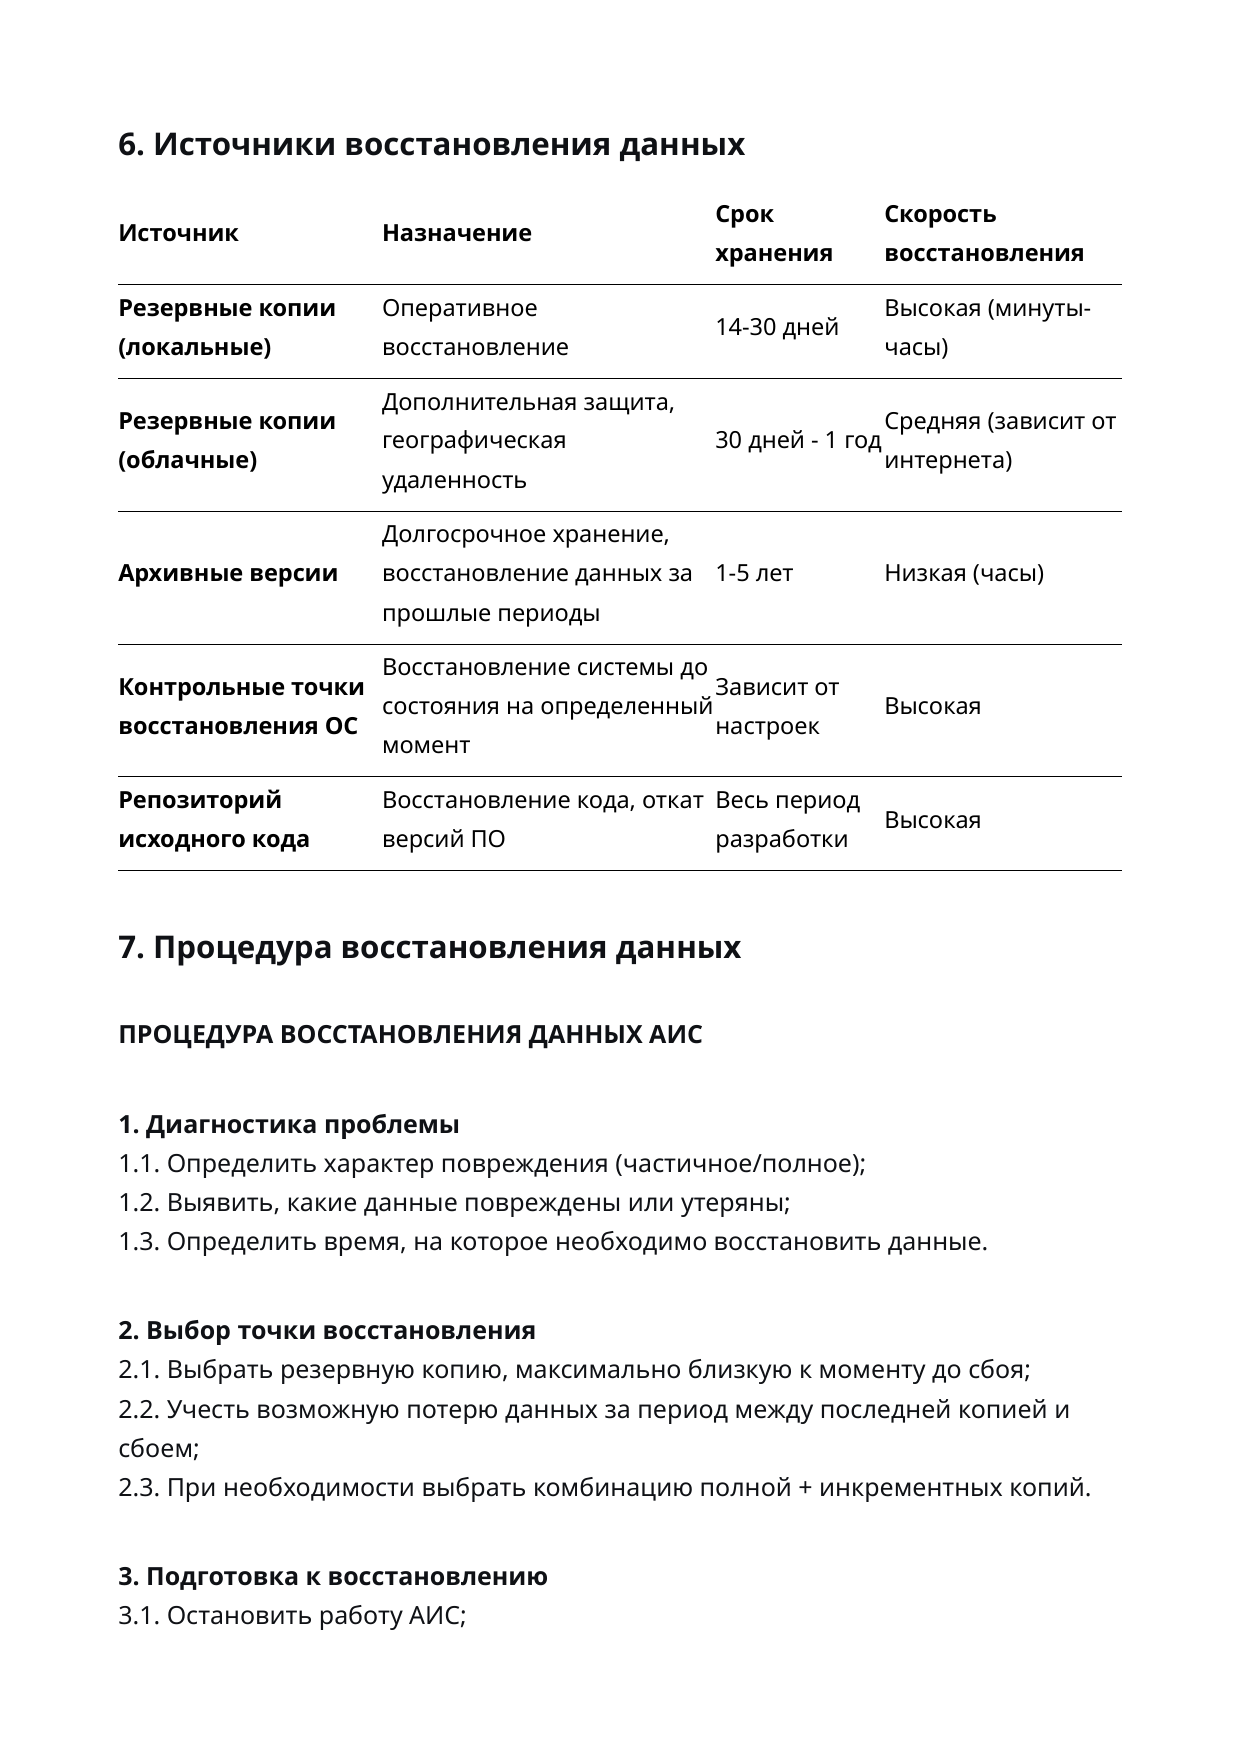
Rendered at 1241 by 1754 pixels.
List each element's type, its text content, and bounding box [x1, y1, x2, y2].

table_cell Зависит от настроек [715, 645, 884, 776]
table_header Источник [118, 190, 382, 284]
table_cell Высокая [884, 645, 1122, 776]
table_cell Долгосрочное хранение, восстановление данных за прошлые периоды [382, 512, 715, 643]
table_cell Резервные копии (локальные) [118, 285, 382, 378]
table_cell Репозиторий исходного кода [118, 777, 382, 870]
subtitle 7. Процедура восстановления данных [118, 920, 1122, 967]
table_cell Восстановление системы до состояния на определенный момент [382, 645, 715, 776]
subtitle 6. Источники восстановления данных [118, 118, 1122, 165]
table_cell 14-30 дней [715, 285, 884, 378]
table_cell Высокая [884, 777, 1122, 870]
table_cell Дополнительная защита, географическая удаленность [382, 379, 715, 511]
text 2. Выбор точки восстановления 2.1. Выбрать резервную копию, максимально близкую к моменту до сбоя; 2.2. Учесть возможную потерю данных за период между последней копией и сбоем; 2.3. При необходимости выбрать комбинацию полной + инкрементных копий. [118, 1313, 1122, 1504]
text ПРОЦЕДУРА ВОССТАНОВЛЕНИЯ ДАННЫХ АИС [118, 1017, 1122, 1051]
table_cell Низкая (часы) [884, 512, 1122, 643]
table_cell Средняя (зависит от интернета) [884, 379, 1122, 511]
table_cell Контрольные точки восстановления ОС [118, 645, 382, 776]
table_cell Оперативное восстановление [382, 285, 715, 378]
table_cell Восстановление кода, откат версий ПО [382, 777, 715, 870]
text 3. Подготовка к восстановлению 3.1. Остановить работу АИС; [118, 1559, 1122, 1632]
table_cell Весь период разработки [715, 777, 884, 870]
table_header Скорость восстановления [884, 190, 1122, 284]
text 1. Диагностика проблемы 1.1. Определить характер повреждения (частичное/полное); 1.2. Выявить, какие данные повреждены или утеряны; 1.3. Определить время, на которое необходимо восстановить данные. [118, 1106, 1122, 1258]
table_cell Резервные копии (облачные) [118, 379, 382, 511]
table_cell 1-5 лет [715, 512, 884, 643]
table_cell 30 дней - 1 год [715, 379, 884, 511]
table_cell Архивные версии [118, 512, 382, 643]
table_header Срок хранения [715, 190, 884, 284]
table_cell Высокая (минуты-часы) [884, 285, 1122, 378]
table_header Назначение [382, 190, 715, 284]
